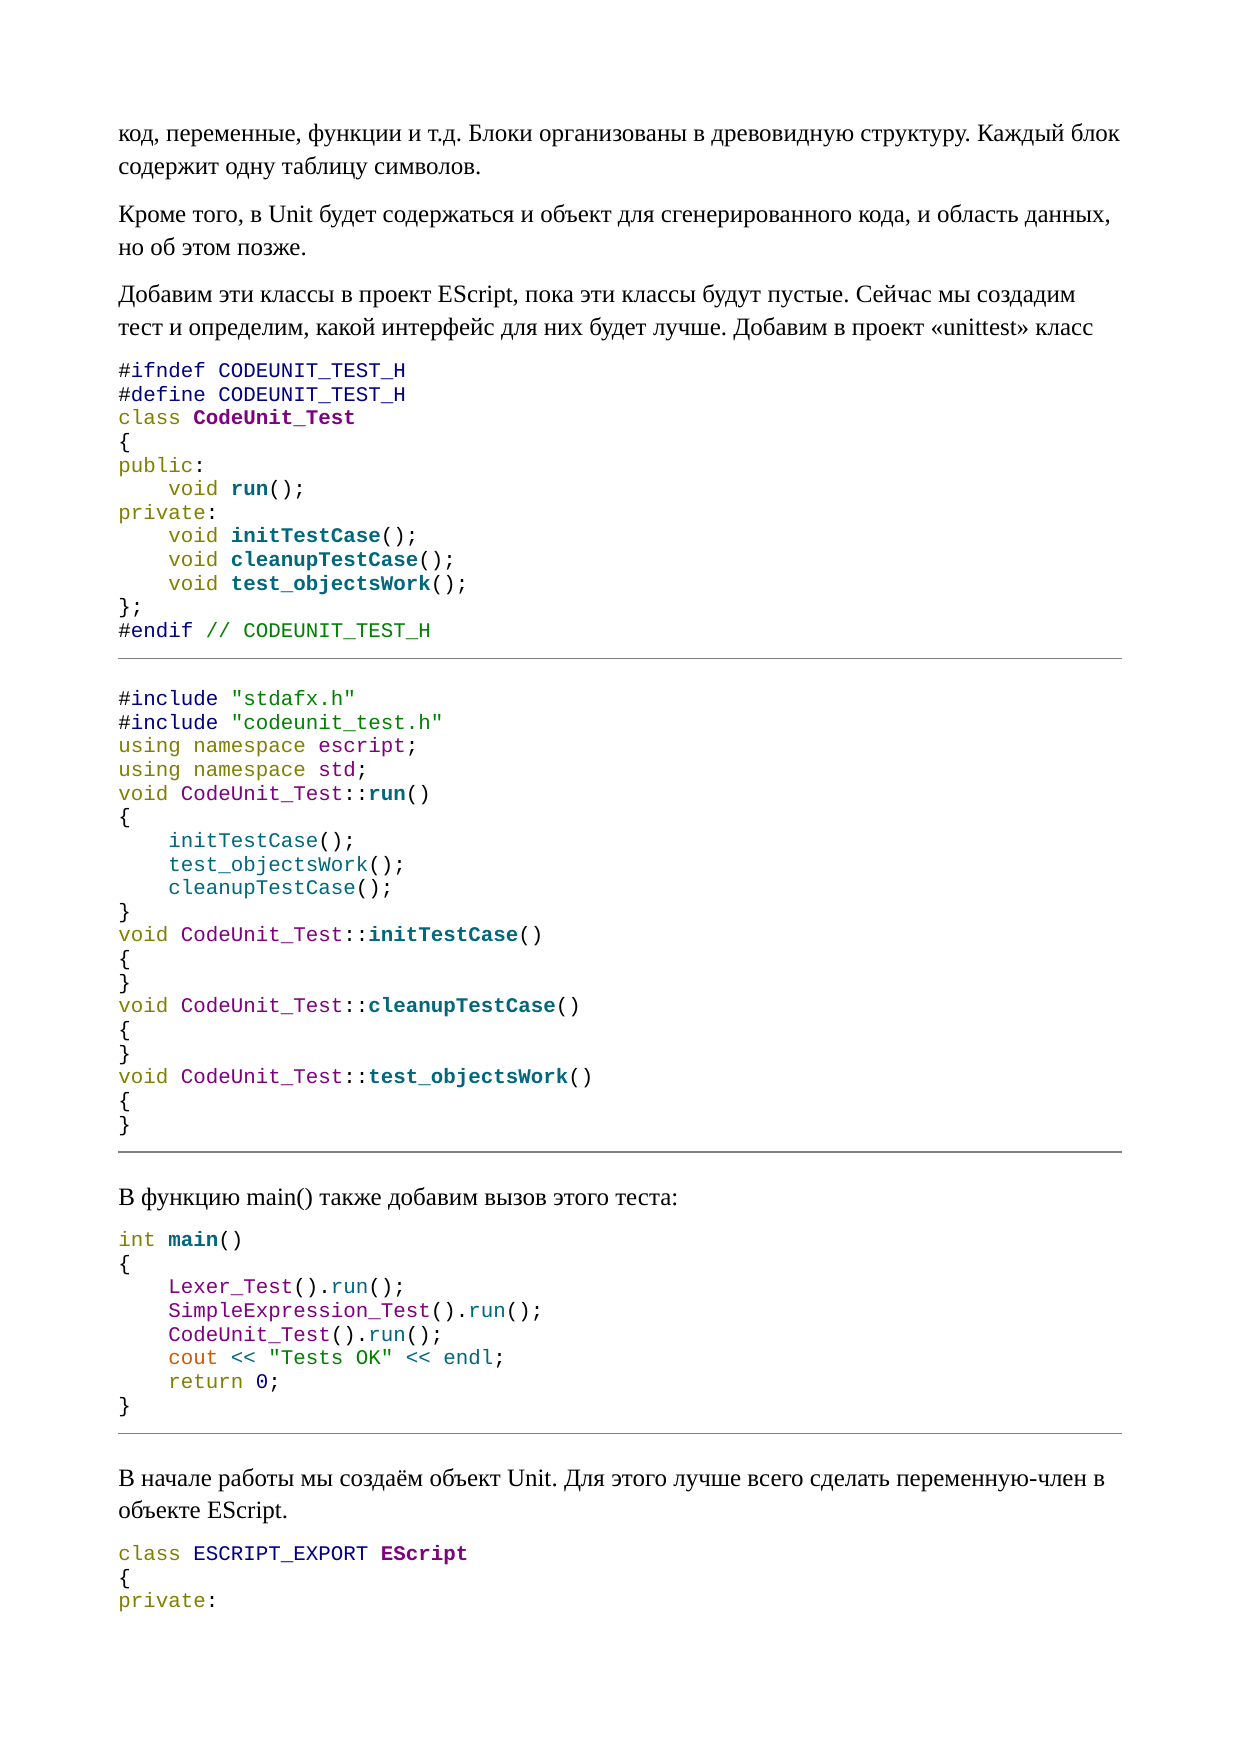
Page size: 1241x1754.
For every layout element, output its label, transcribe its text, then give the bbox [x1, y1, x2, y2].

text public: [118, 454, 1122, 478]
text void CodeUnit_Test::initTestCase() [118, 924, 1122, 948]
text void CodeUnit_Test::run() [118, 783, 1122, 806]
text { [118, 431, 1122, 454]
text #endif // CODEUNIT_TEST_H [118, 620, 1122, 644]
text int main() [118, 1229, 1122, 1253]
text void cleanupTestCase(); [118, 549, 1122, 573]
text { [118, 806, 1122, 830]
text Lexer_Test().run(); [118, 1276, 1122, 1300]
text { [118, 948, 1122, 972]
text В начале работы мы создаём объект Unit. Для этого лучше всего сделать переменную-член в объекте EScript. [118, 1463, 1122, 1524]
text void run(); [118, 478, 1122, 502]
text void CodeUnit_Test::test_objectsWork() [118, 1066, 1122, 1090]
text using namespace escript; [118, 735, 1122, 759]
text В функцию main() также добавим вызов этого теста: [118, 1182, 1122, 1210]
text test_objectsWork(); [118, 853, 1122, 877]
text Добавим эти классы в проект EScript, пока эти классы будут пустые. Сейчас мы создадим тест и определим, какой интерфейс для них будет лучше. Добавим в проект «unittest» класс [118, 279, 1122, 341]
text } [118, 1395, 1122, 1418]
text cleanupTestCase(); [118, 877, 1122, 901]
text }; [118, 596, 1122, 620]
text return 0; [118, 1371, 1122, 1395]
text void CodeUnit_Test::cleanupTestCase() [118, 995, 1122, 1019]
text private: [118, 502, 1122, 526]
text void test_objectsWork(); [118, 573, 1122, 596]
text } [118, 1043, 1122, 1066]
text SimpleExpression_Test().run(); [118, 1300, 1122, 1324]
text using namespace std; [118, 759, 1122, 783]
text #ifndef CODEUNIT_TEST_H [118, 360, 1122, 384]
text #include "stdafx.h" [118, 688, 1122, 712]
text void initTestCase(); [118, 526, 1122, 549]
text { [118, 1567, 1122, 1591]
text class CodeUnit_Test [118, 407, 1122, 431]
text } [118, 972, 1122, 995]
text { [118, 1090, 1122, 1114]
text код, переменные, функции и т.д. Блоки организованы в древовидную структуру. Каждый блок содержит одну таблицу символов. [118, 118, 1122, 180]
text Кроме того, в Unit будет содержаться и объект для сгенерированного кода, и область данных, но об этом позже. [118, 199, 1122, 261]
text } [118, 1114, 1122, 1137]
text } [118, 901, 1122, 924]
text cout << "Tests OK" << endl; [118, 1347, 1122, 1371]
text initTestCase(); [118, 830, 1122, 853]
text #define CODEUNIT_TEST_H [118, 384, 1122, 407]
text private: [118, 1591, 1122, 1614]
text { [118, 1253, 1122, 1276]
text #include "codeunit_test.h" [118, 712, 1122, 735]
text class ESCRIPT_EXPORT EScript [118, 1543, 1122, 1567]
text { [118, 1019, 1122, 1043]
text CodeUnit_Test().run(); [118, 1324, 1122, 1347]
